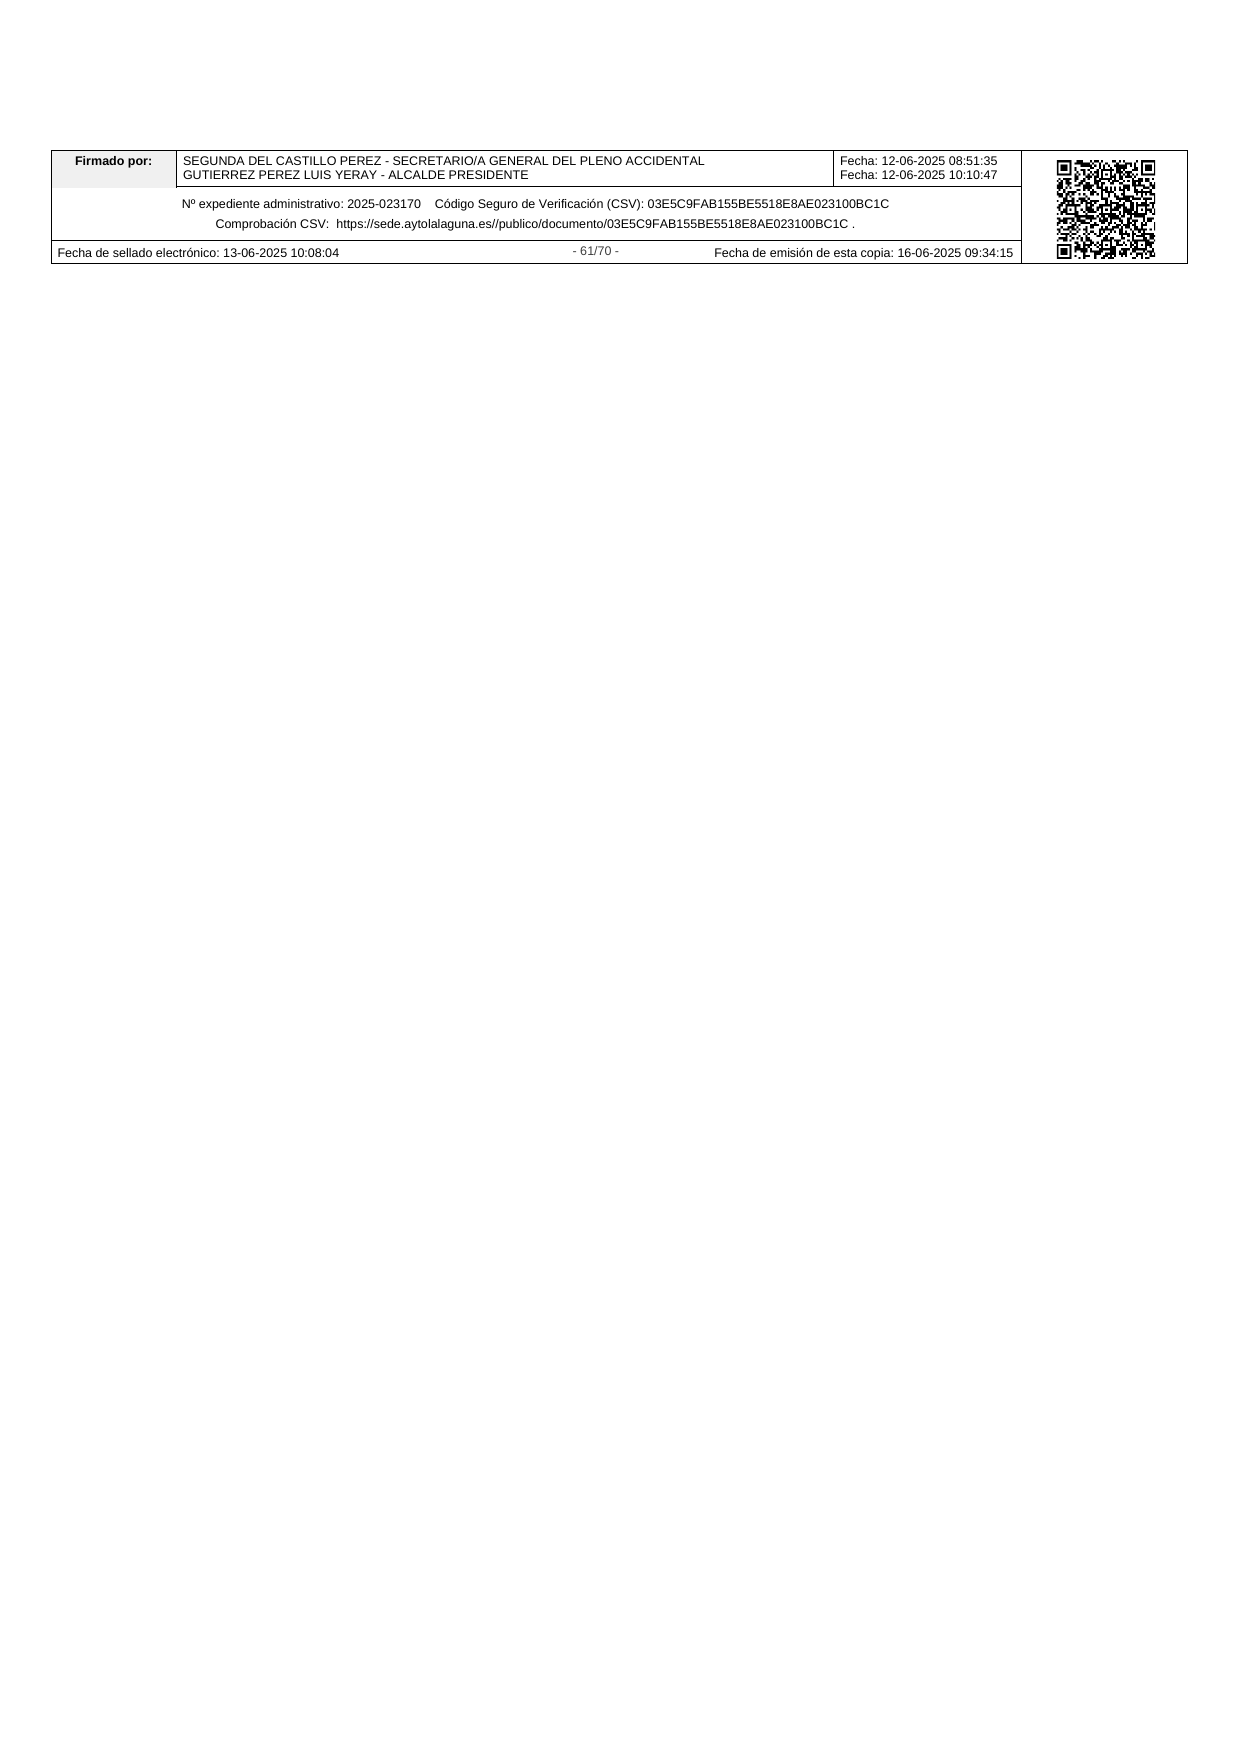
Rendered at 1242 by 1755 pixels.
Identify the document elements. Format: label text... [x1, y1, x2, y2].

table_cell Nº expediente administrativo: 2025-023170 Código Seguro de Verificación (CSV): 03E5C9FAB155BE5518E8AE023100BC1C Comprobación CSV: https://sede.aytolalaguna.es//publico/documento/03E5C9FAB155BE5518E8AE023100BC1C . [52, 187, 1021, 240]
table_header SEGUNDA DEL CASTILLO PEREZ - SECRETARIO/A GENERAL DEL PLENO ACCIDENTAL GUTIERREZ PEREZ LUIS YERAY - ALCALDE PRESIDENTE [177, 151, 833, 186]
table_cell Fecha de sellado electrónico: 13-06-2025 10:08:04 - 61/70 - Fecha de emisión de esta copia: 16-06-2025 09:34:15 [52, 241, 1021, 263]
table_header Fecha: 12-06-2025 08:51:35 Fecha: 12-06-2025 10:10:47 [834, 151, 1021, 186]
table_header [1022, 151, 1187, 263]
table_header Firmado por: [52, 151, 176, 186]
